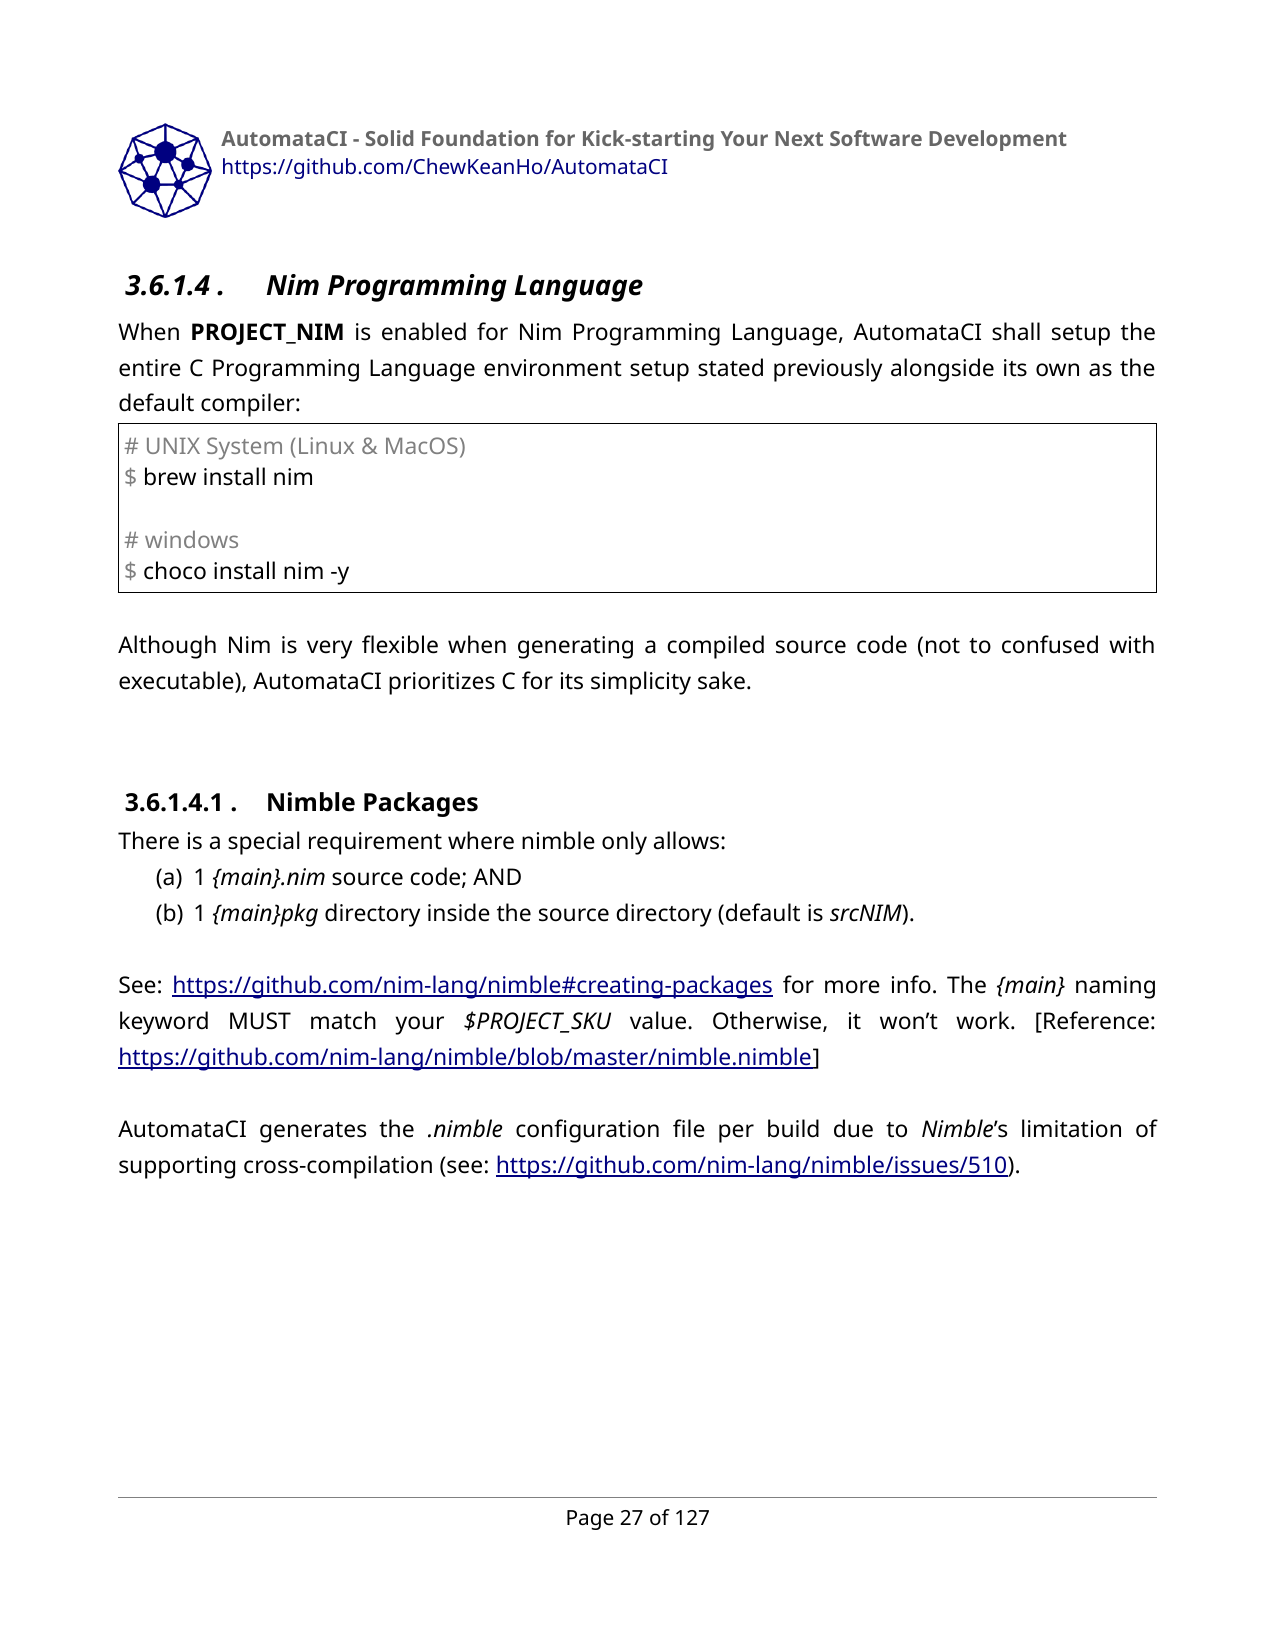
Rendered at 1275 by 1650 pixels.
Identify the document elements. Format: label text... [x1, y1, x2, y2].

subtitle Nimble Packages [118, 785, 1157, 819]
text There is a special requirement where nimble only allows: [118, 825, 1157, 857]
picture [118, 123, 212, 218]
text AutomataCI generates the .nimble configuration file per build due to Nimble’s limitation of supporting cross-compilation (see: https://github.com/nim-lang/nimble/issues/510). [118, 1113, 1157, 1180]
text See: https://github.com/nim-lang/nimble#creating-packages for more info. The {main} naming keyword MUST match your $PROJECT_SKU value. Otherwise, it won’t work. [Reference: https://github.com/nim-lang/nimble/blob/master/nimble.nimble] [118, 969, 1157, 1072]
subtitle Nim Programming Language [118, 265, 1157, 303]
table_header # UNIX System (Linux & MacOS) $ brew install nim # windows $ choco install nim -y [119, 424, 1156, 592]
list 1 {main}.nim source code; AND [156, 861, 1157, 892]
list 1 {main}pkg directory inside the source directory (default is srcNIM). [156, 897, 1157, 928]
text Although Nim is very flexible when generating a compiled source code (not to confused with executable), AutomataCI prioritizes C for its simplicity sake. [118, 629, 1157, 696]
text When PROJECT_NIM is enabled for Nim Programming Language, AutomataCI shall setup the entire C Programming Language environment setup stated previously alongside its own as the default compiler: [118, 316, 1157, 419]
